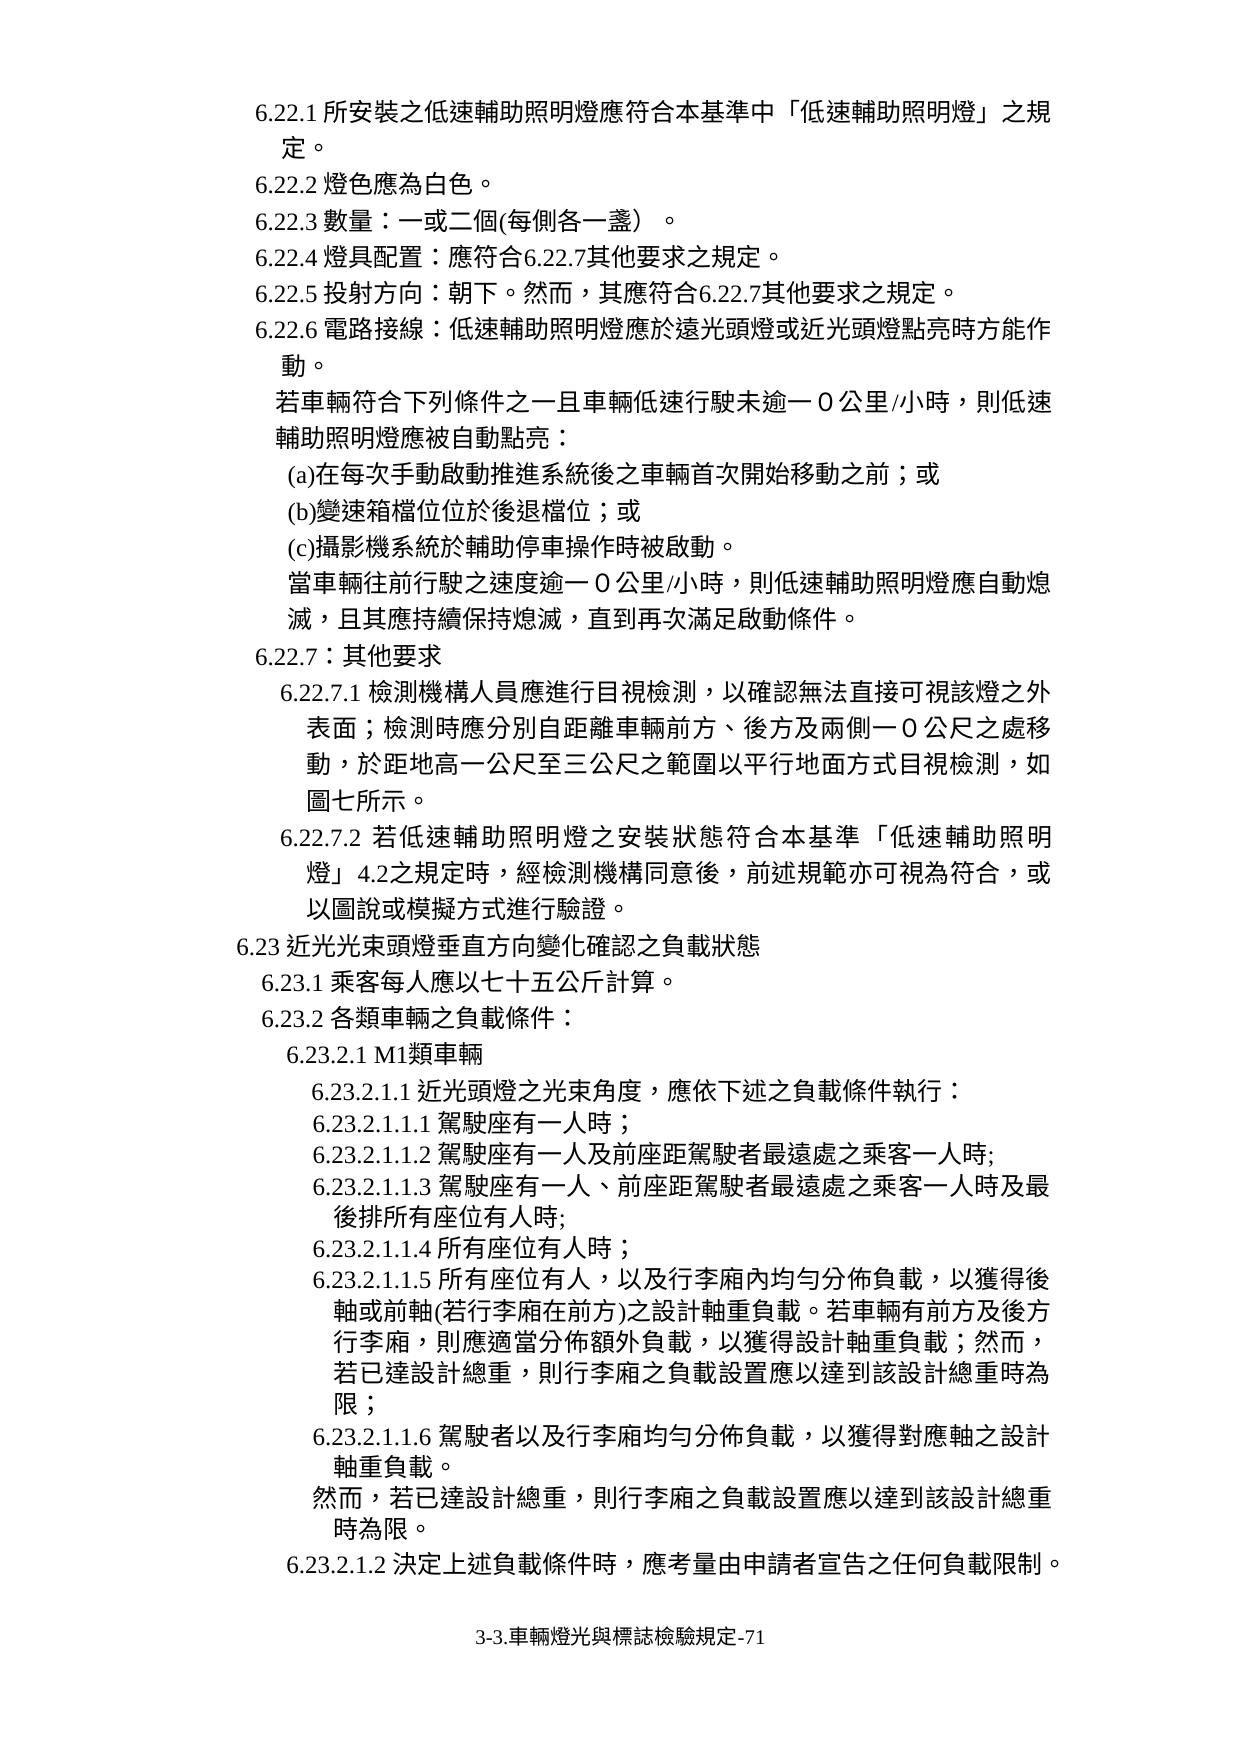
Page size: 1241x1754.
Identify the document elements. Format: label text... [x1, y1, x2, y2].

text 6.23.2.1.1.5 所有座位有人，以及行李廂內均勻分佈負載，以獲得後軸或前軸(若行李廂在前方)之設計軸重負載。若車輛有前方及後方行李廂，則應適當分佈額外負載，以獲得設計軸重負載；然而，若已達設計總重，則行李廂之負載設置應以達到該設計總重時為限； [312, 1264, 1053, 1420]
text 6.22.6 電路接線：低速輔助照明燈應於遠光頭燈或近光頭燈點亮時方能作動。 [255, 310, 1053, 382]
text 6.23 近光光束頭燈垂直方向變化確認之負載狀態 [236, 926, 1053, 962]
text 6.22.4 燈具配置：應符合6.22.7其他要求之規定。 [255, 237, 1053, 274]
text 6.23.2.1.1.4 所有座位有人時； [312, 1232, 1053, 1264]
text 6.23.2.1.1.3 駕駛座有一人、前座距駕駛者最遠處之乘客一人時及最後排所有座位有人時; [312, 1170, 1053, 1232]
text 6.22.5 投射方向：朝下。然而，其應符合6.22.7其他要求之規定。 [255, 274, 1053, 310]
text (a)在每次手動啟動推進系統後之車輛首次開始移動之前；或 [287, 455, 1053, 491]
text 若車輛符合下列條件之一且車輛低速行駛未逾一０公里/小時，則低速輔助照明燈應被自動點亮： [275, 382, 1053, 455]
text 然而，若已達設計總重，則行李廂之負載設置應以達到該設計總重時為限。 [312, 1482, 1053, 1545]
text 6.23.2.1.2 決定上述負載條件時，應考量由申請者宣告之任何負載限制。 [286, 1545, 1053, 1581]
text 當車輛往前行駛之速度逾一０公里/小時，則低速輔助照明燈應自動熄滅，且其應持續保持熄滅，直到再次滿足啟動條件。 [287, 564, 1053, 636]
text 6.23.2 各類車輛之負載條件： [261, 999, 1053, 1035]
text 6.23.2.1.1.2 駕駛座有一人及前座距駕駛者最遠處之乘客一人時; [312, 1139, 1053, 1170]
text 6.22.7.1 檢測機構人員應進行目視檢測，以確認無法直接可視該燈之外表面；檢測時應分別自距離車輛前方、後方及兩側一０公尺之處移動，於距地高一公尺至三公尺之範圍以平行地面方式目視檢測，如圖七所示。 [280, 672, 1053, 817]
text 6.22.2 燈色應為白色。 [255, 165, 1053, 201]
text 6.23.2.1.1.1 駕駛座有一人時； [312, 1107, 1053, 1139]
text 6.22.1 所安裝之低速輔助照明燈應符合本基準中「低速輔助照明燈」之規定。 [255, 92, 1053, 165]
text 6.23.1 乘客每人應以七十五公斤計算。 [261, 962, 1053, 999]
text 6.23.2.1 M1類車輛 [286, 1035, 1053, 1071]
text (b)變速箱檔位位於後退檔位；或 [287, 491, 1053, 527]
text (c)攝影機系統於輔助停車操作時被啟動。 [287, 527, 1053, 564]
text 6.22.7：其他要求 [255, 636, 1053, 672]
text 6.22.7.2 若低速輔助照明燈之安裝狀態符合本基準「低速輔助照明燈」4.2之規定時，經檢測機構同意後，前述規範亦可視為符合，或以圖說或模擬方式進行驗證。 [280, 817, 1053, 926]
text 6.23.2.1.1 近光頭燈之光束角度，應依下述之負載條件執行： [311, 1071, 1053, 1107]
text 6.23.2.1.1.6 駕駛者以及行李廂均勻分佈負載，以獲得對應軸之設計軸重負載。 [312, 1420, 1053, 1482]
text 6.22.3 數量：一或二個(每側各一盞）。 [255, 201, 1053, 237]
